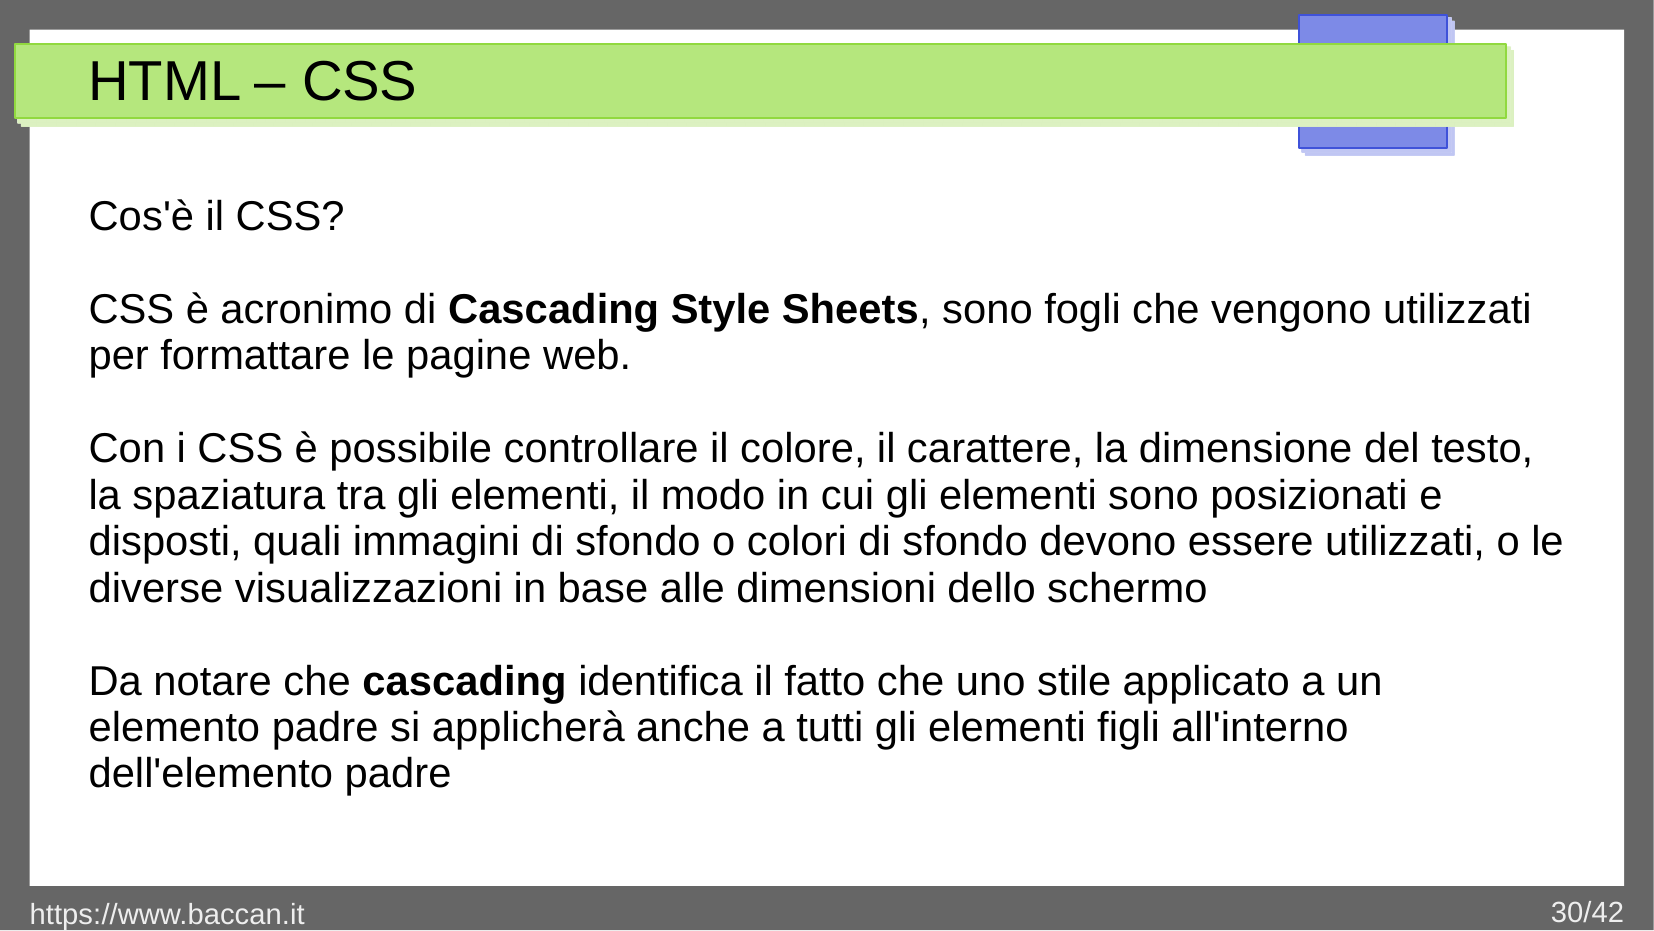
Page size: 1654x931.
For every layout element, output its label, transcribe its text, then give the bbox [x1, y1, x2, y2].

text_box Cos'è il CSS? CSS è acronimo di Cascading Style Sheets, sono fogli che vengono utilizzati per formattare le pagine web. Con i CSS è possibile controllare il colore, il carattere, la dimensione del testo, la spaziatura tra gli elementi, il modo in cui gli elementi sono posizionati e disposti, quali immagini di sfondo o colori di sfondo devono essere utilizzati, o le diverse visualizzazioni in base alle dimensioni dello schermo Da notare che cascading identifica il fatto che uno stile applicato a un elemento padre si applicherà anche a tutti gli elementi figli all'interno dell'elemento padre [88, 169, 1565, 820]
title HTML – CSS [88, 44, 1506, 119]
